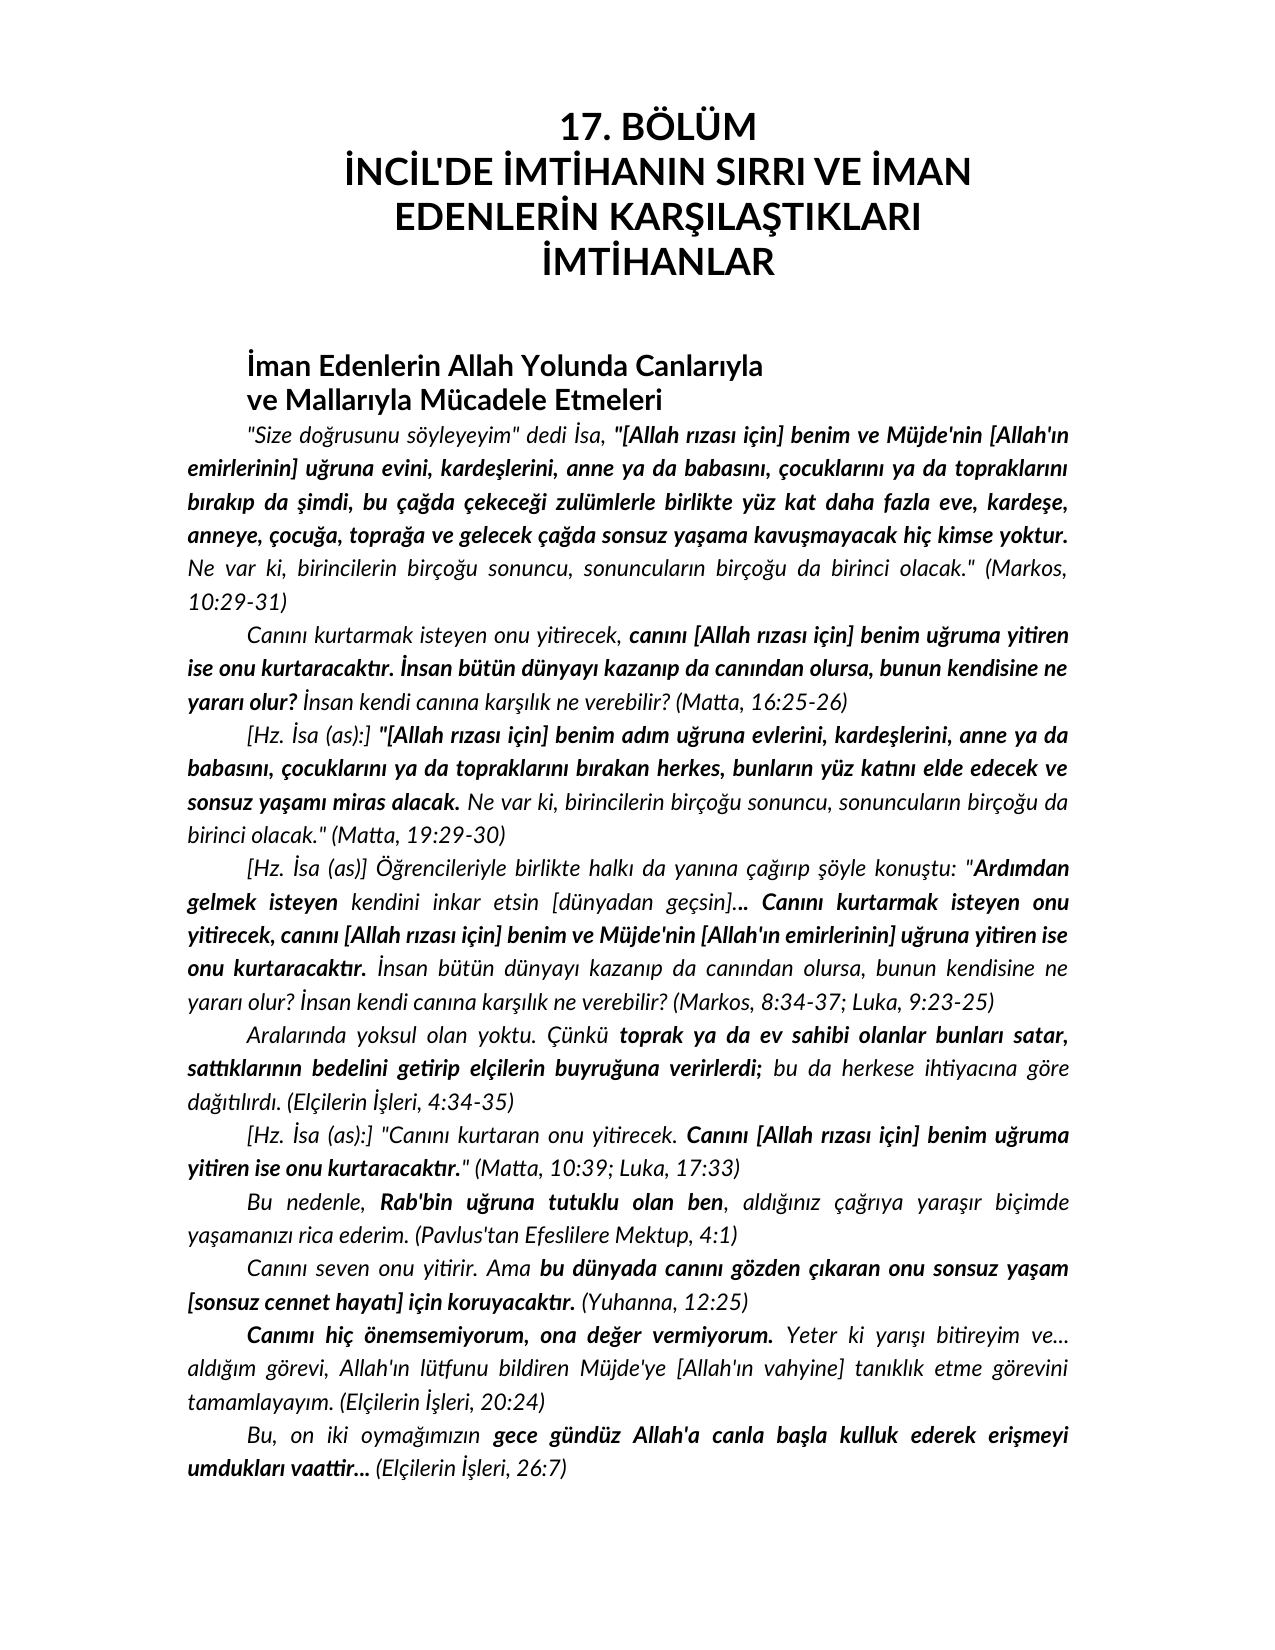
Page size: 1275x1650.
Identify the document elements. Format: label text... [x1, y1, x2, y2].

text Canını kurtarmak isteyen onu yitirecek, canını [Allah rızası için] benim uğruma yitiren ise onu kurtaracaktır. İnsan bütün dünyayı kazanıp da canından olursa, bunun kendisine ne yararı olur? İnsan kendi canına karşılık ne verebilir? (Matta, 16:25-26) [187, 617, 1070, 717]
text [Hz. İsa (as)] Öğrencileriyle birlikte halkı da yanına çağırıp şöyle konuştu: "Ardımdan gelmek isteyen kendini inkar etsin [dünyadan geçsin]... Canını kurtarmak isteyen onu yitirecek, canını [Allah rızası için] benim ve Müjde'nin [Allah'ın emirlerinin] uğruna yitiren ise onu kurtaracaktır. İnsan bütün dünyayı kazanıp da canından olursa, bunun kendisine ne yararı olur? İnsan kendi canına karşılık ne verebilir? (Markos, 8:34-37; Luka, 9:23-25) [187, 850, 1070, 1017]
text Canını seven onu yitirir. Ama bu dünyada canını gözden çıkaran onu sonsuz yaşam [sonsuz cennet hayatı] için koruyacaktır. (Yuhanna, 12:25) [187, 1250, 1070, 1317]
text İman Edenlerin Allah Yolunda Canlarıyla [187, 350, 1070, 383]
subtitle 17. BÖLÜM [187, 103, 1070, 148]
text Aralarında yoksul olan yoktu. Çünkü toprak ya da ev sahibi olanlar bunları satar, sattıklarının bedelini getirip elçilerin buyruğuna verirlerdi; bu da herkese ihtiyacına göre dağıtılırdı. (Elçilerin İşleri, 4:34-35) [187, 1017, 1070, 1117]
text "Size doğrusunu söyleyeyim" dedi İsa, "[Allah rızası için] benim ve Müjde'nin [Allah'ın emirlerinin] uğruna evini, kardeşlerini, anne ya da babasını, çocuklarını ya da topraklarını bırakıp da şimdi, bu çağda çekeceği zulümlerle birlikte yüz kat daha fazla eve, kardeşe, anneye, çocuğa, toprağa ve gelecek çağda sonsuz yaşama kavuşmayacak hiç kimse yoktur. Ne var ki, birincilerin birçoğu sonuncu, sonuncuların birçoğu da birinci olacak." (Markos, 10:29-31) [187, 417, 1070, 617]
text ve Mallarıyla Mücadele Etmeleri [187, 383, 1070, 417]
text [Hz. İsa (as):] "Canını kurtaran onu yitirecek. Canını [Allah rızası için] benim uğruma yitiren ise onu kurtaracaktır." (Matta, 10:39; Luka, 17:33) [187, 1117, 1070, 1183]
subtitle İMTİHANLAR [187, 238, 1070, 283]
text [Hz. İsa (as):] "[Allah rızası için] benim adım uğruna evlerini, kardeşlerini, anne ya da babasını, çocuklarını ya da topraklarını bırakan herkes, bunların yüz katını elde edecek ve sonsuz yaşamı miras alacak. Ne var ki, birincilerin birçoğu sonuncu, sonuncuların birçoğu da birinci olacak." (Matta, 19:29-30) [187, 717, 1070, 850]
text Bu, on iki oymağımızın gece gündüz Allah'a canla başla kulluk ederek erişmeyi umdukları vaattir... (Elçilerin İşleri, 26:7) [187, 1417, 1070, 1483]
subtitle İNCİL'DE İMTİHANIN SIRRI VE İMAN EDENLERİN KARŞILAŞTIKLARI [247, 148, 1070, 238]
text Bu nedenle, Rab'bin uğruna tutuklu olan ben, aldığınız çağrıya yaraşır biçimde yaşamanızı rica ederim. (Pavlus'tan Efeslilere Mektup, 4:1) [187, 1183, 1070, 1250]
text Canımı hiç önemsemiyorum, ona değer vermiyorum. Yeter ki yarışı bitireyim ve... aldığım görevi, Allah'ın lütfunu bildiren Müjde'ye [Allah'ın vahyine] tanıklık etme görevini tamamlayayım. (Elçilerin İşleri, 20:24) [187, 1317, 1070, 1417]
